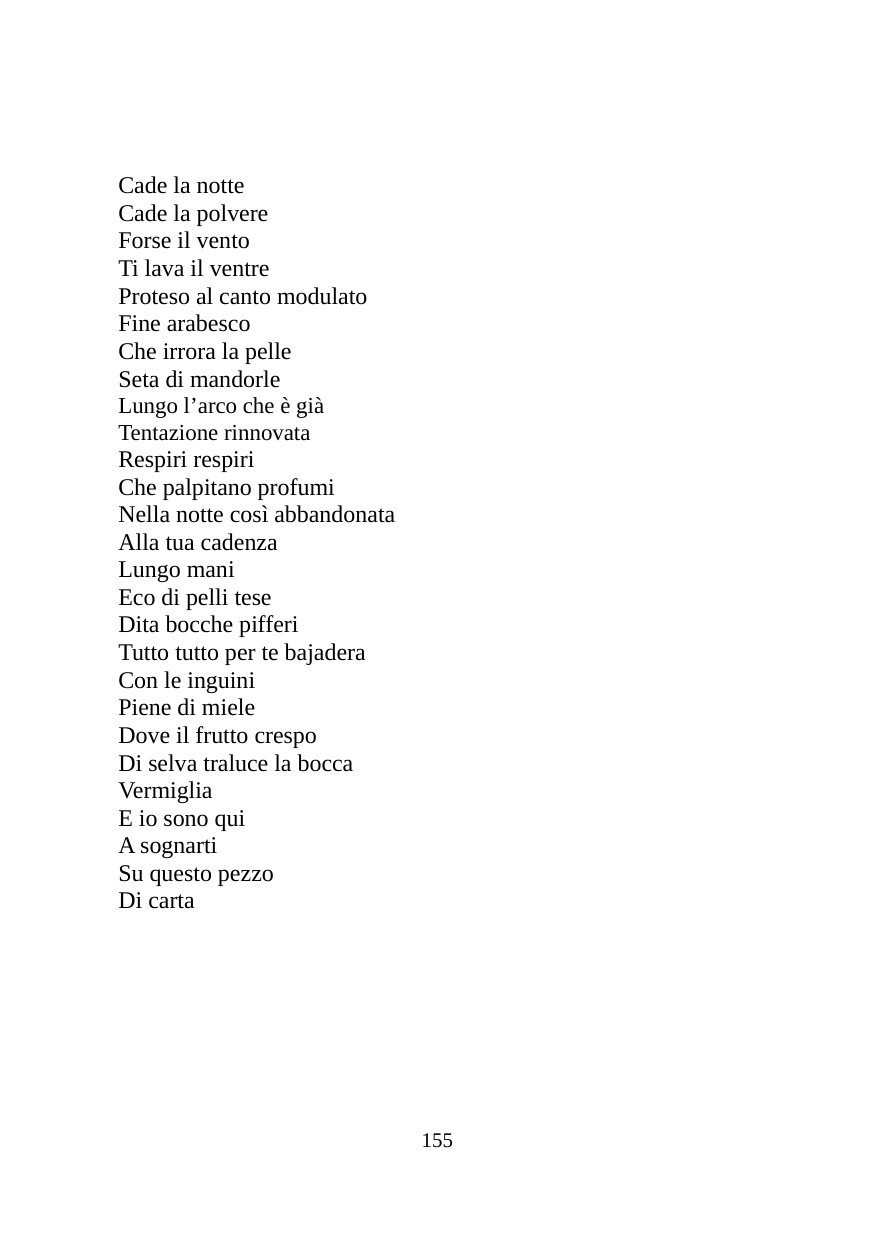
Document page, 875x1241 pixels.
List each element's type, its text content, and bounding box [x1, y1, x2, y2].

text Lungo l’arco che è già [88, 392, 786, 418]
text Che irrora la pelle [88, 337, 786, 364]
text Alla tua cadenza [88, 528, 786, 555]
text Tentazione rinnovata [88, 418, 786, 445]
text Forse il vento [88, 227, 786, 254]
text Cade la polvere [88, 199, 786, 227]
text Su questo pezzo [88, 859, 786, 887]
text Cade la notte [88, 171, 786, 199]
text Ti lava il ventre [88, 254, 786, 282]
text Nella notte così abbandonata [88, 500, 786, 528]
text Di selva traluce la bocca [88, 748, 786, 776]
text Tutto tutto per te bajadera [88, 638, 786, 666]
text Lungo mani [88, 555, 786, 583]
text A sognarti [88, 831, 786, 859]
text Eco di pelli tese [88, 583, 786, 611]
text Piene di miele [88, 693, 786, 721]
text Vermiglia [88, 776, 786, 804]
text Respiri respiri [88, 445, 786, 472]
text Con le inguini [88, 666, 786, 693]
text Di carta [88, 887, 786, 914]
text E io sono qui [88, 804, 786, 831]
text Proteso al canto modulato [88, 282, 786, 309]
text Dove il frutto crespo [88, 721, 786, 748]
text Dita bocche pifferi [88, 611, 786, 638]
text Fine arabesco [88, 309, 786, 337]
text Seta di mandorle [88, 364, 786, 392]
text Che palpitano profumi [88, 472, 786, 500]
